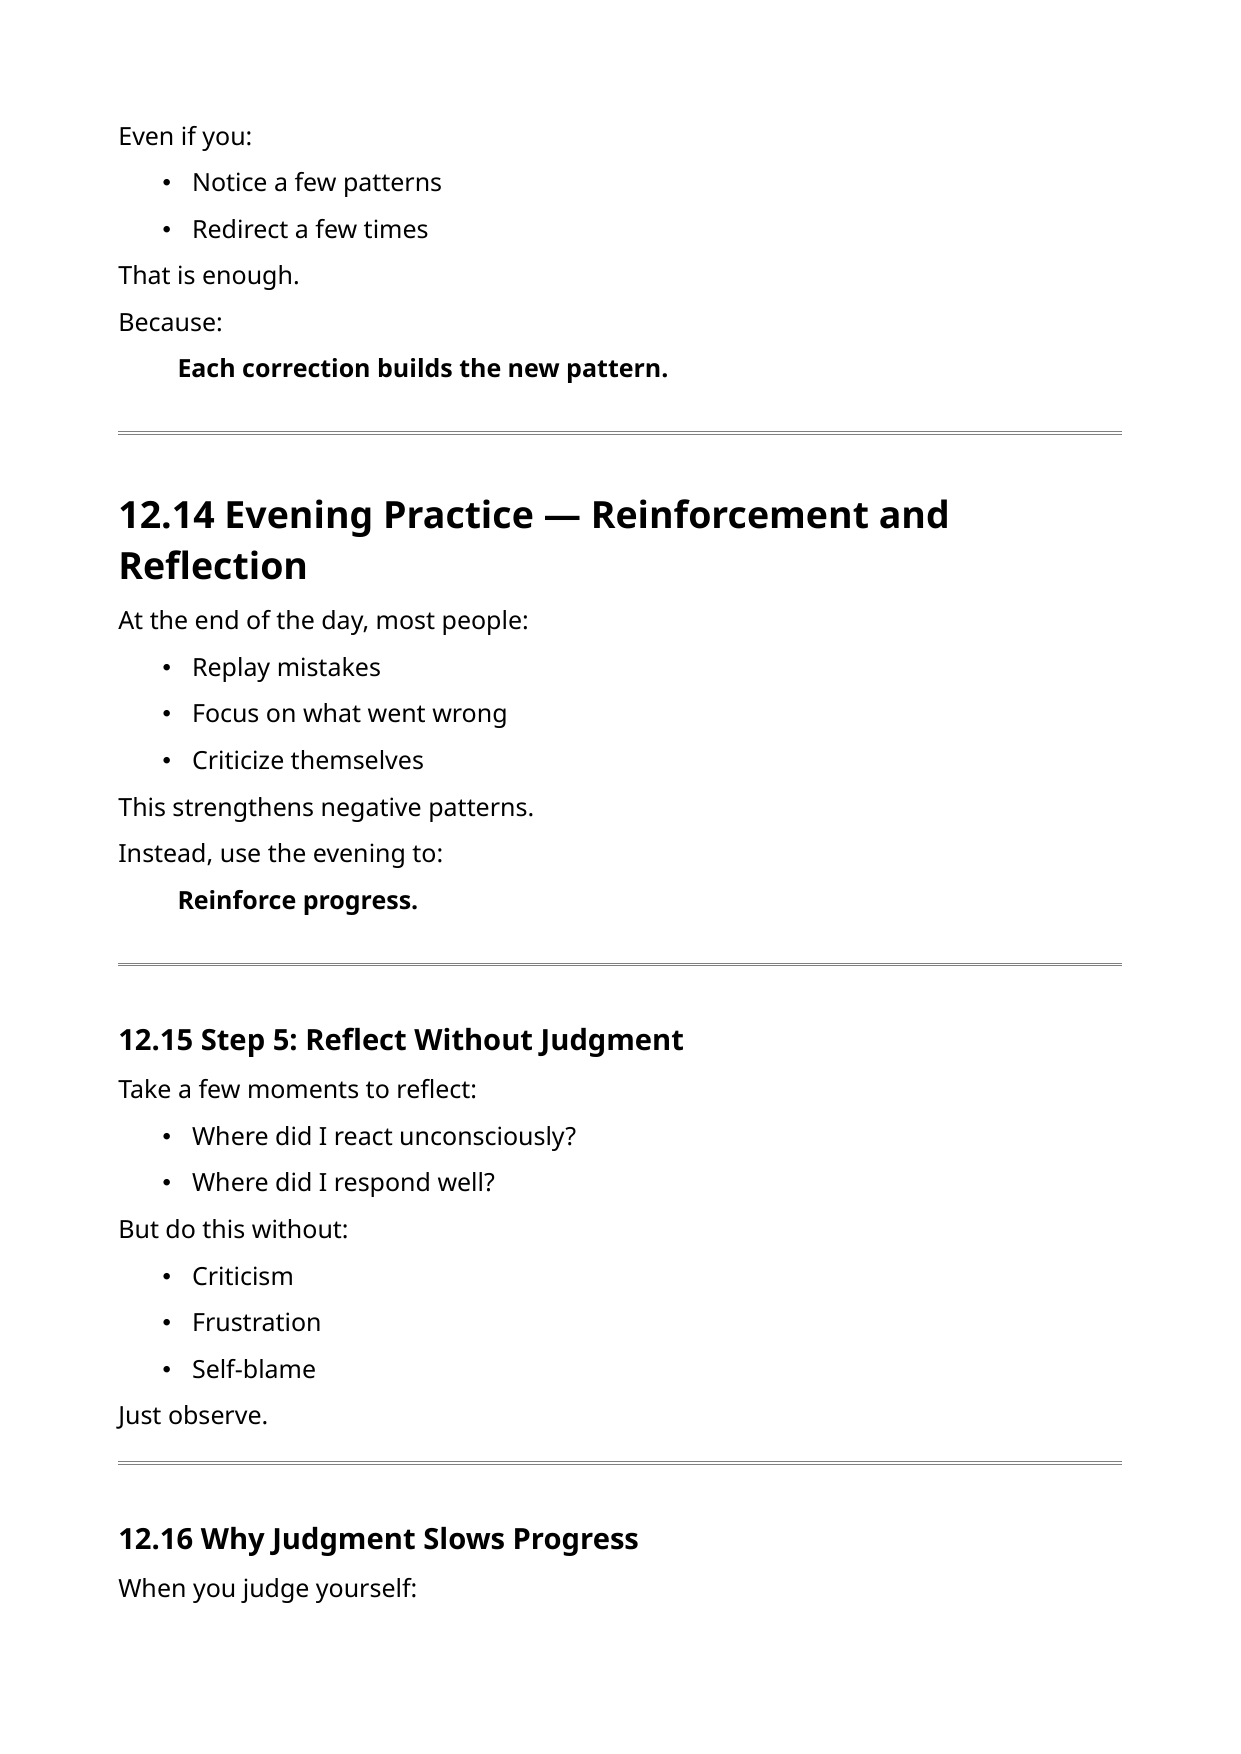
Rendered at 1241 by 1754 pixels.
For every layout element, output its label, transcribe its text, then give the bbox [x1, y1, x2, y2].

list Redirect a few times [162, 211, 1122, 245]
text Because: [118, 304, 1122, 338]
text Take a few moments to reflect: [118, 1072, 1122, 1106]
text But do this without: [118, 1212, 1122, 1246]
text Instead, use the evening to: [118, 836, 1122, 870]
text Each correction builds the new pattern. [177, 351, 1063, 385]
text When you judge yourself: [118, 1570, 1122, 1604]
list Notice a few patterns [162, 165, 1122, 199]
subtitle 12.14 Evening Practice — Reinforcement and Reflection [118, 488, 1122, 590]
list Criticize themselves [162, 743, 1122, 777]
list Focus on what went wrong [162, 696, 1122, 730]
list Replay mistakes [162, 649, 1122, 683]
list Where did I react unconsciously? [162, 1118, 1122, 1152]
text That is enough. [118, 258, 1122, 292]
text This strengthens negative patterns. [118, 789, 1122, 823]
subtitle 12.16 Why Judgment Slows Progress [118, 1518, 1122, 1558]
list Self-blame [162, 1351, 1122, 1385]
list Criticism [162, 1258, 1122, 1292]
text Reinforce progress. [177, 882, 1063, 916]
subtitle 12.15 Step 5: Reflect Without Judgment [118, 1020, 1122, 1059]
list Frustration [162, 1305, 1122, 1339]
text At the end of the day, most people: [118, 603, 1122, 637]
text Just observe. [118, 1398, 1122, 1432]
list Where did I respond well? [162, 1165, 1122, 1199]
text Even if you: [118, 118, 1122, 152]
